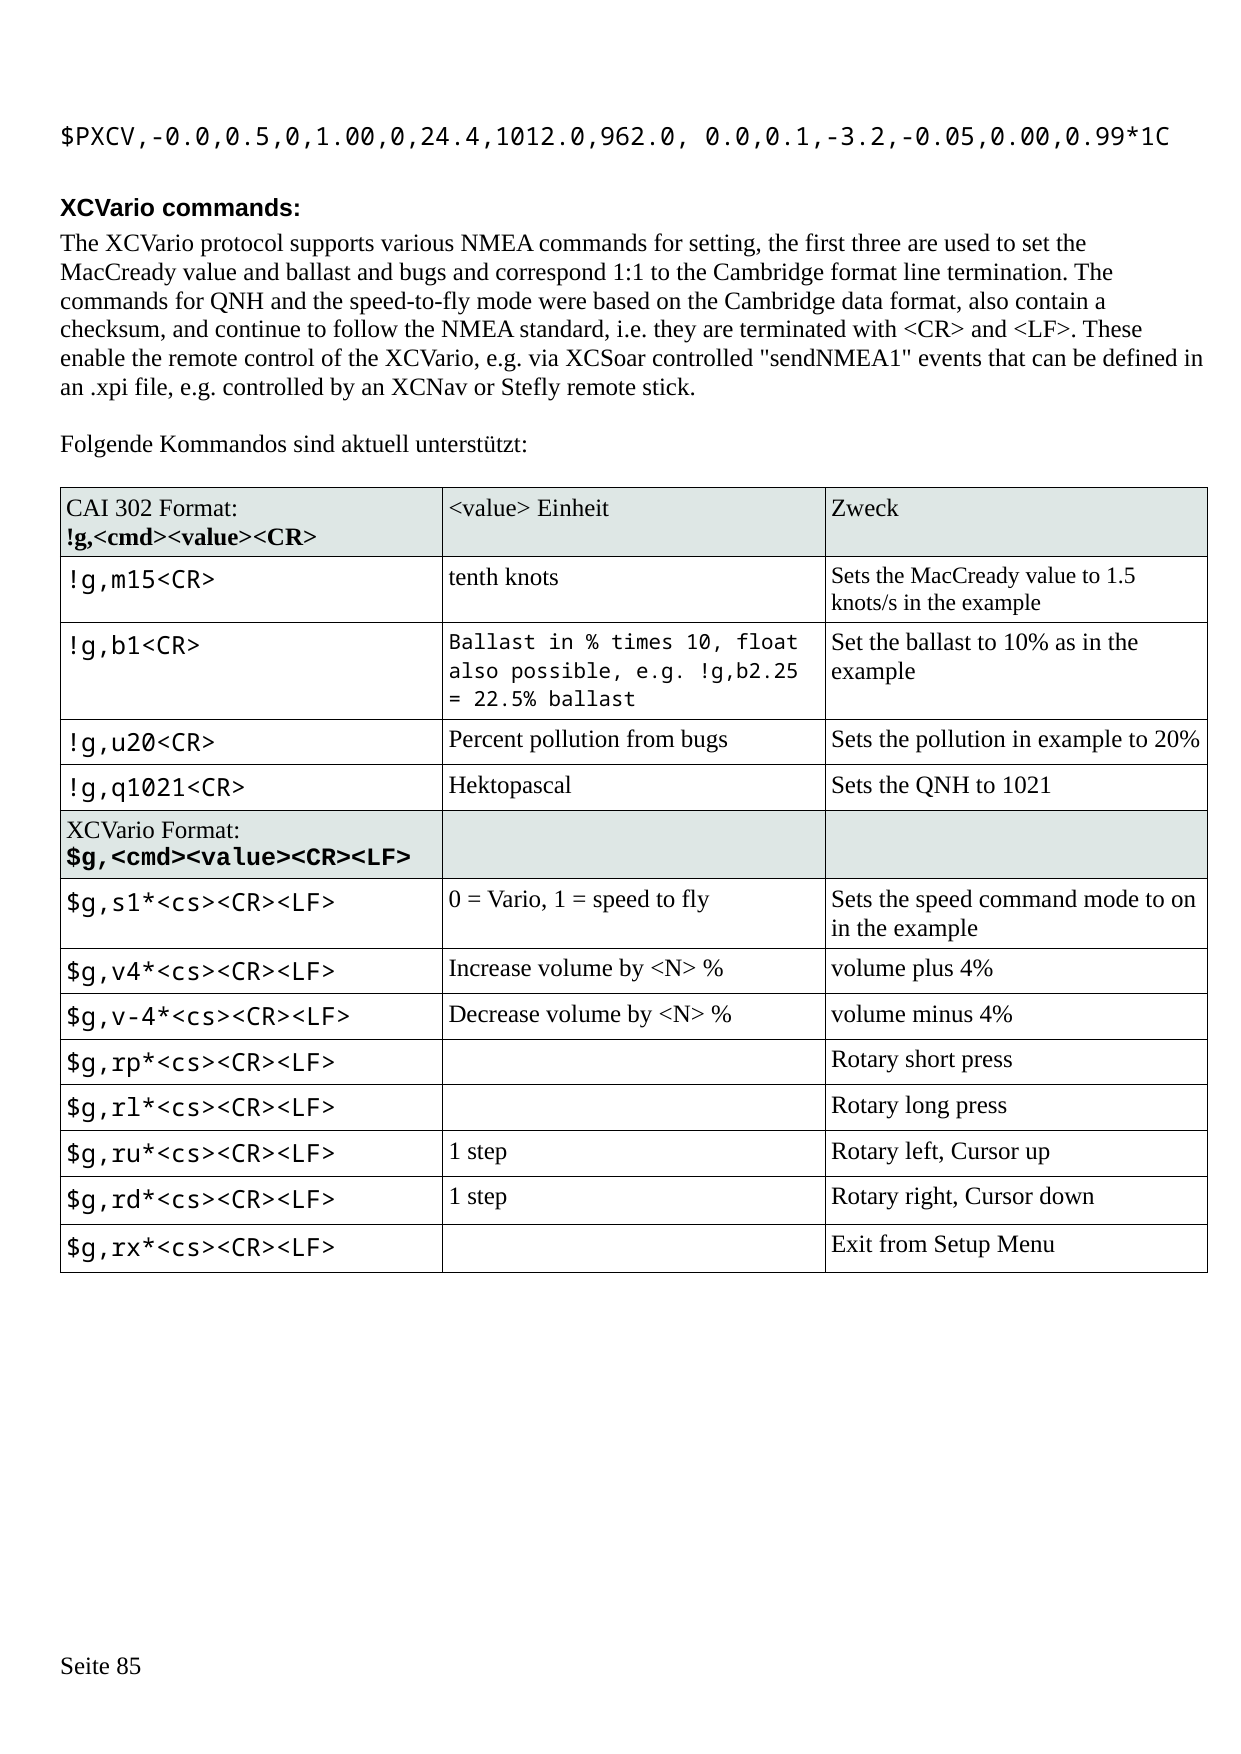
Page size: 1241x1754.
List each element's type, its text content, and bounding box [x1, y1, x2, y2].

subtitle XCVario commands: [60, 193, 1207, 222]
table_cell Sets the pollution in example to 20% [826, 720, 1207, 764]
table_cell !g,m15<CR> [61, 557, 442, 622]
table_cell XCVario Format: $g,<cmd><value><CR><LF> [61, 811, 442, 878]
table_cell volume plus 4% [826, 949, 1207, 993]
table_cell Set the ballast to 10% as in the example [826, 623, 1207, 718]
table_cell Increase volume by <N> % [443, 949, 825, 993]
text $PXCV,-0.0,0.5,0,1.00,0,24.4,1012.0,962.0, 0.0,0.1,-3.2,-0.05,0.00,0.99*1C [60, 118, 1207, 152]
table_cell !g,u20<CR> [61, 720, 442, 764]
table_cell Rotary left, Cursor up [826, 1131, 1207, 1176]
table_cell $g,rd*<cs><CR><LF> [61, 1177, 442, 1224]
table_cell $g,v-4*<cs><CR><LF> [61, 994, 442, 1039]
table_cell 1 step [443, 1131, 825, 1176]
table_cell Rotary short press [826, 1040, 1207, 1084]
table_cell Hektopascal [443, 765, 825, 810]
table_cell [443, 1085, 825, 1130]
table_cell tenth knots [443, 557, 825, 622]
table_cell volume minus 4% [826, 994, 1207, 1039]
table_header CAI 302 Format: !g,<cmd><value><CR> [61, 488, 442, 556]
text The XCVario protocol supports various NMEA commands for setting, the first three are used to set the MacCready value and ballast and bugs and correspond 1:1 to the Cambridge format line termination. The commands for QNH and the speed-to-fly mode were based on the Cambridge data format, also contain a checksum, and continue to follow the NMEA standard, i.e. they are terminated with <CR> and <LF>. These enable the remote control of the XCVario, e.g. via XCSoar controlled "sendNMEA1" events that can be defined in an .xpi file, e.g. controlled by an XCNav or Stefly remote stick. [60, 228, 1207, 401]
text Folgende Kommandos sind aktuell unterstützt: [60, 429, 1207, 458]
table_cell Ballast in % times 10, float also possible, e.g. !g,b2.25 = 22.5% ballast [443, 623, 825, 718]
table_cell $g,ru*<cs><CR><LF> [61, 1131, 442, 1176]
table_cell $g,v4*<cs><CR><LF> [61, 949, 442, 993]
table_cell [443, 1040, 825, 1084]
table_cell Exit from Setup Menu [826, 1225, 1207, 1272]
table_cell Sets the speed command mode to on in the example [826, 879, 1207, 947]
table_cell $g,rx*<cs><CR><LF> [61, 1225, 442, 1272]
table_cell $g,rp*<cs><CR><LF> [61, 1040, 442, 1084]
table_cell !g,q1021<CR> [61, 765, 442, 810]
table_cell Decrease volume by <N> % [443, 994, 825, 1039]
table_cell Percent pollution from bugs [443, 720, 825, 764]
table_cell [443, 811, 825, 878]
table_cell Sets the MacCready value to 1.5 knots/s in the example [826, 557, 1207, 622]
table_cell [826, 811, 1207, 878]
table_cell 1 step [443, 1177, 825, 1224]
table_header <value> Einheit [443, 488, 825, 556]
table_cell Sets the QNH to 1021 [826, 765, 1207, 810]
table_cell 0 = Vario, 1 = speed to fly [443, 879, 825, 947]
table_cell Rotary long press [826, 1085, 1207, 1130]
table_cell $g,rl*<cs><CR><LF> [61, 1085, 442, 1130]
table_cell Rotary right, Cursor down [826, 1177, 1207, 1224]
table_cell [443, 1225, 825, 1272]
table_cell $g,s1*<cs><CR><LF> [61, 879, 442, 947]
table_header Zweck [826, 488, 1207, 556]
table_cell !g,b1<CR> [61, 623, 442, 718]
